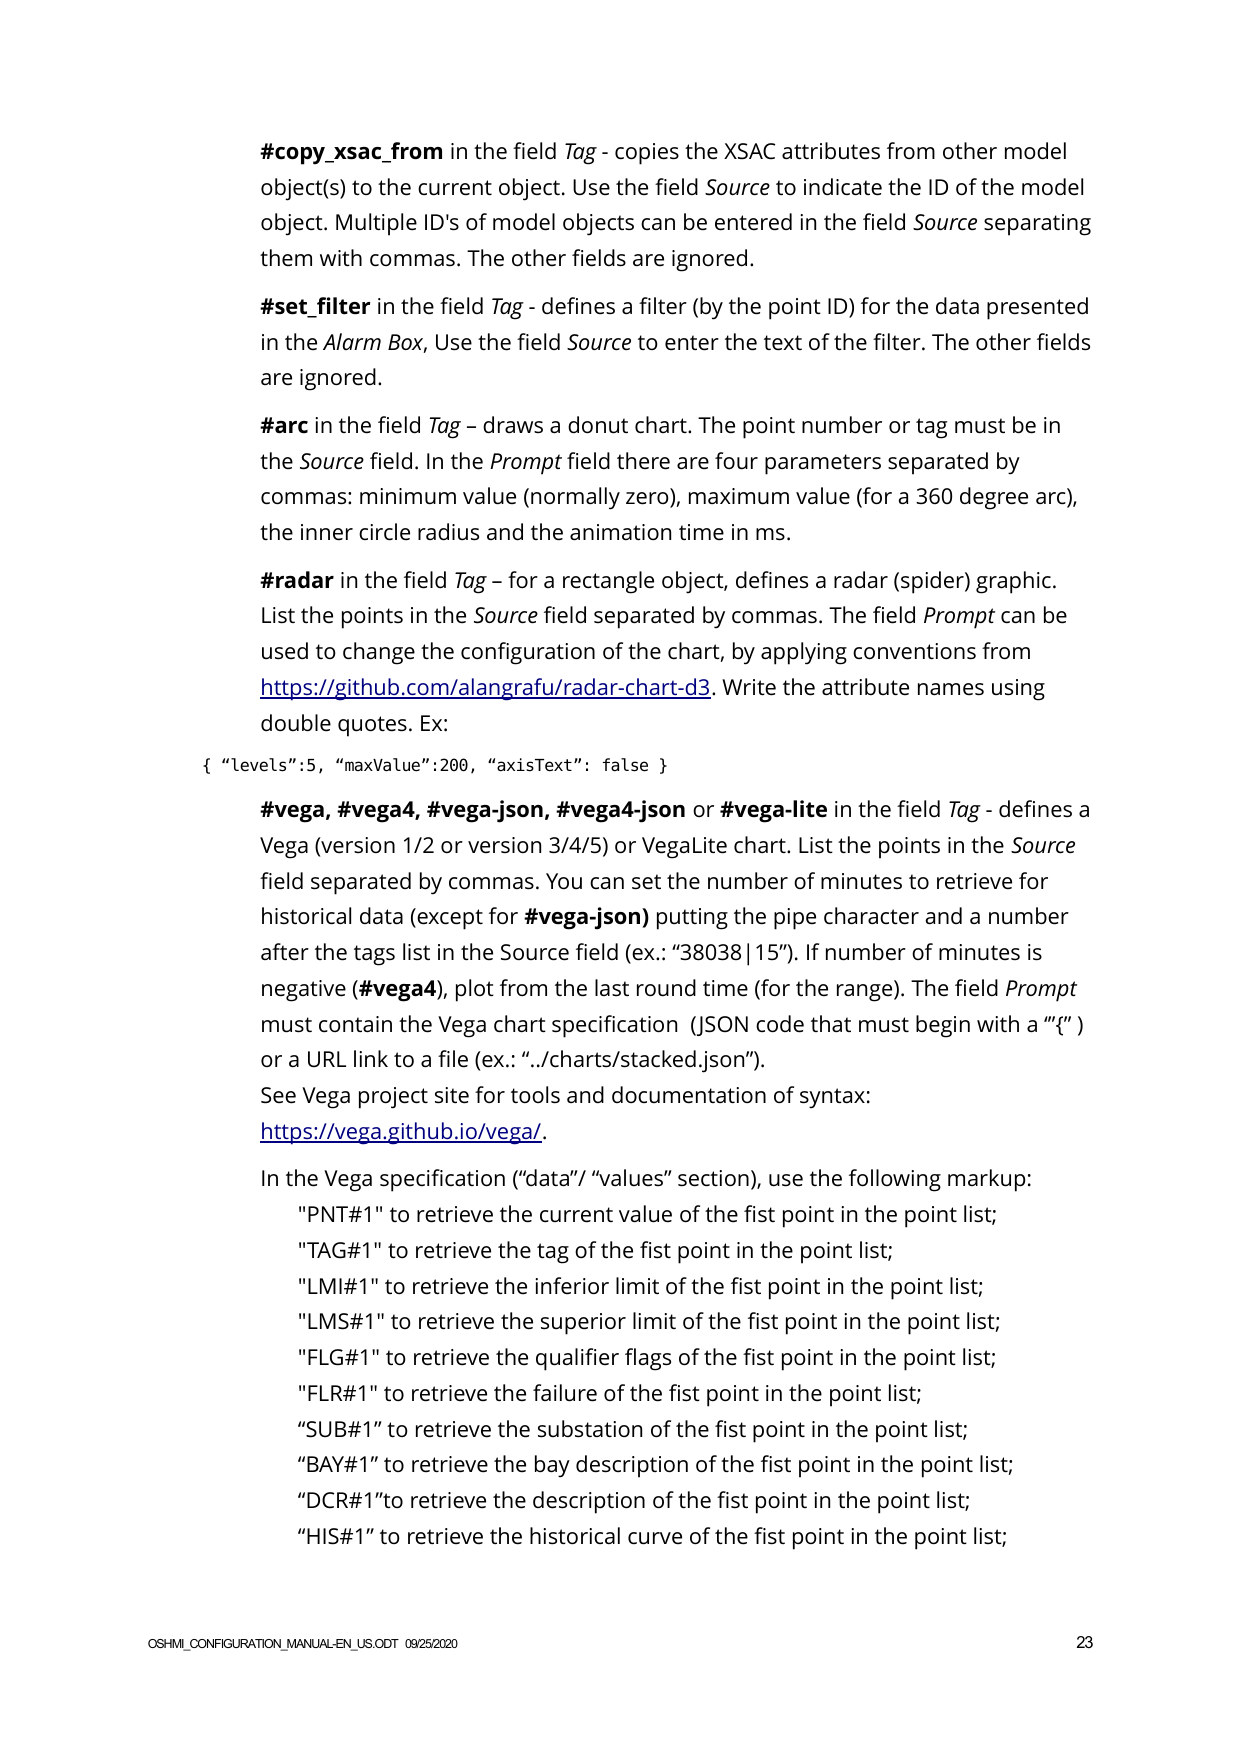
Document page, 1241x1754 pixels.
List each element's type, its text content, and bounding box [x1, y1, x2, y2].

text { “levels”:5, “maxValue”:200, “axisText”: false } [202, 755, 1093, 775]
text #set_filter in the field Tag - defines a filter (by the point ID) for the data presented in the Alarm Box, Use the field Source to enter the text of the filter. The other fields are ignored. [260, 291, 1093, 392]
text In the Vega specification (“data”/ “values” section), use the following markup: "PNT#1" to retrieve the current value of the fist point in the point list; "TAG#1" to retrieve the tag of the fist point in the point list; "LMI#1" to retrieve the inferior limit of the fist point in the point list; "LMS#1" to retrieve the superior limit of the fist point in the point list; "FLG#1" to retrieve the qualifier flags of the fist point in the point list; "FLR#1" to retrieve the failure of the fist point in the point list; “SUB#1” to retrieve the substation of the fist point in the point list; “BAY#1” to retrieve the bay description of the fist point in the point list; “DCR#1”to retrieve the description of the fist point in the point list; “HIS#1” to retrieve the historical curve of the fist point in the point list; [260, 1163, 1093, 1551]
text #arc in the field Tag – draws a donut chart. The point number or tag must be in the Source field. In the Prompt field there are four parameters separated by commas: minimum value (normally zero), maximum value (for a 360 degree arc), the inner circle radius and the animation time in ms. [260, 410, 1093, 547]
text #radar in the field Tag – for a rectangle object, defines a radar (spider) graphic. List the points in the Source field separated by commas. The field Prompt can be used to change the configuration of the chart, by applying conventions from https://github.com/alangrafu/radar-chart-d3. Write the attribute names using double quotes. Ex: [260, 565, 1093, 737]
text #vega, #vega4, #vega-json, #vega4-json or #vega-lite in the field Tag - defines a Vega (version 1/2 or version 3/4/5) or VegaLite chart. List the points in the Source field separated by commas. You can set the number of minutes to retrieve for historical data (except for #vega-json) putting the pipe character and a number after the tags list in the Source field (ex.: “38038|15”). If number of minutes is negative (#vega4), plot from the last round time (for the range). The field Prompt must contain the Vega chart specification (JSON code that must begin with a ‘”{” ) or a URL link to a file (ex.: “../charts/stacked.json”). See Vega project site for tools and documentation of syntax: https://vega.github.io/vega/. [260, 794, 1093, 1146]
text #copy_xsac_from in the field Tag - copies the XSAC attributes from other model object(s) to the current object. Use the field Source to indicate the ID of the model object. Multiple ID's of model objects can be entered in the field Source separating them with commas. The other fields are ignored. [260, 136, 1093, 273]
